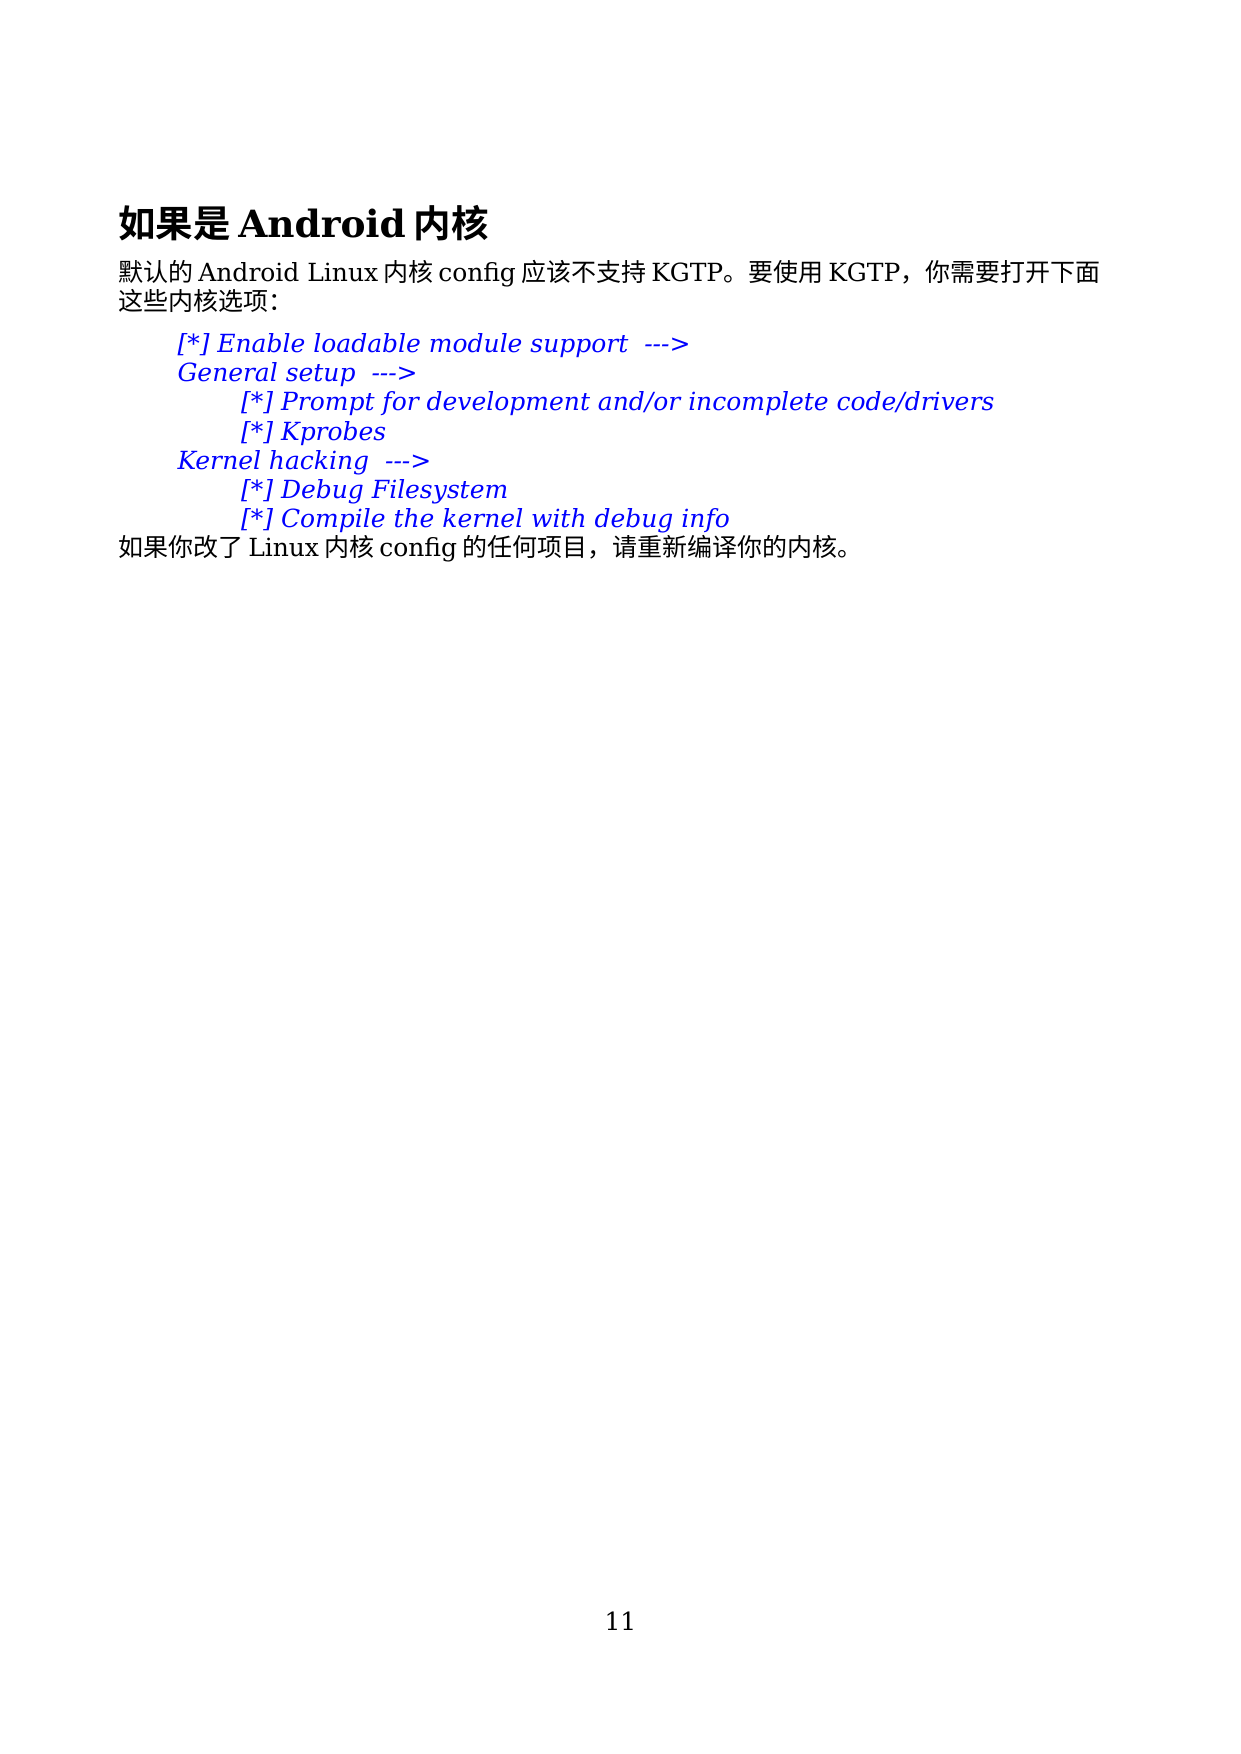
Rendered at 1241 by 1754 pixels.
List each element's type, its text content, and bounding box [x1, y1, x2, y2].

text 如果你改了Linux内核config的任何项目，请重新编译你的内核。 [118, 533, 1122, 562]
text [*] Enable loadable module support ---> [177, 329, 1063, 358]
text [*] Compile the kernel with debug info [177, 504, 1063, 533]
text Kernel hacking ---> [177, 446, 1063, 475]
text [*] Debug Filesystem [177, 475, 1063, 504]
text [*] Kprobes [177, 417, 1063, 446]
text [*] Prompt for development and/or incomplete code/drivers [177, 387, 1063, 417]
text 默认的Android Linux内核config应该不支持KGTP。要使用KGTP，你需要打开下面这些内核选项： [118, 258, 1122, 317]
text General setup ---> [177, 358, 1063, 387]
subtitle 如果是Android内核 [118, 202, 1122, 246]
